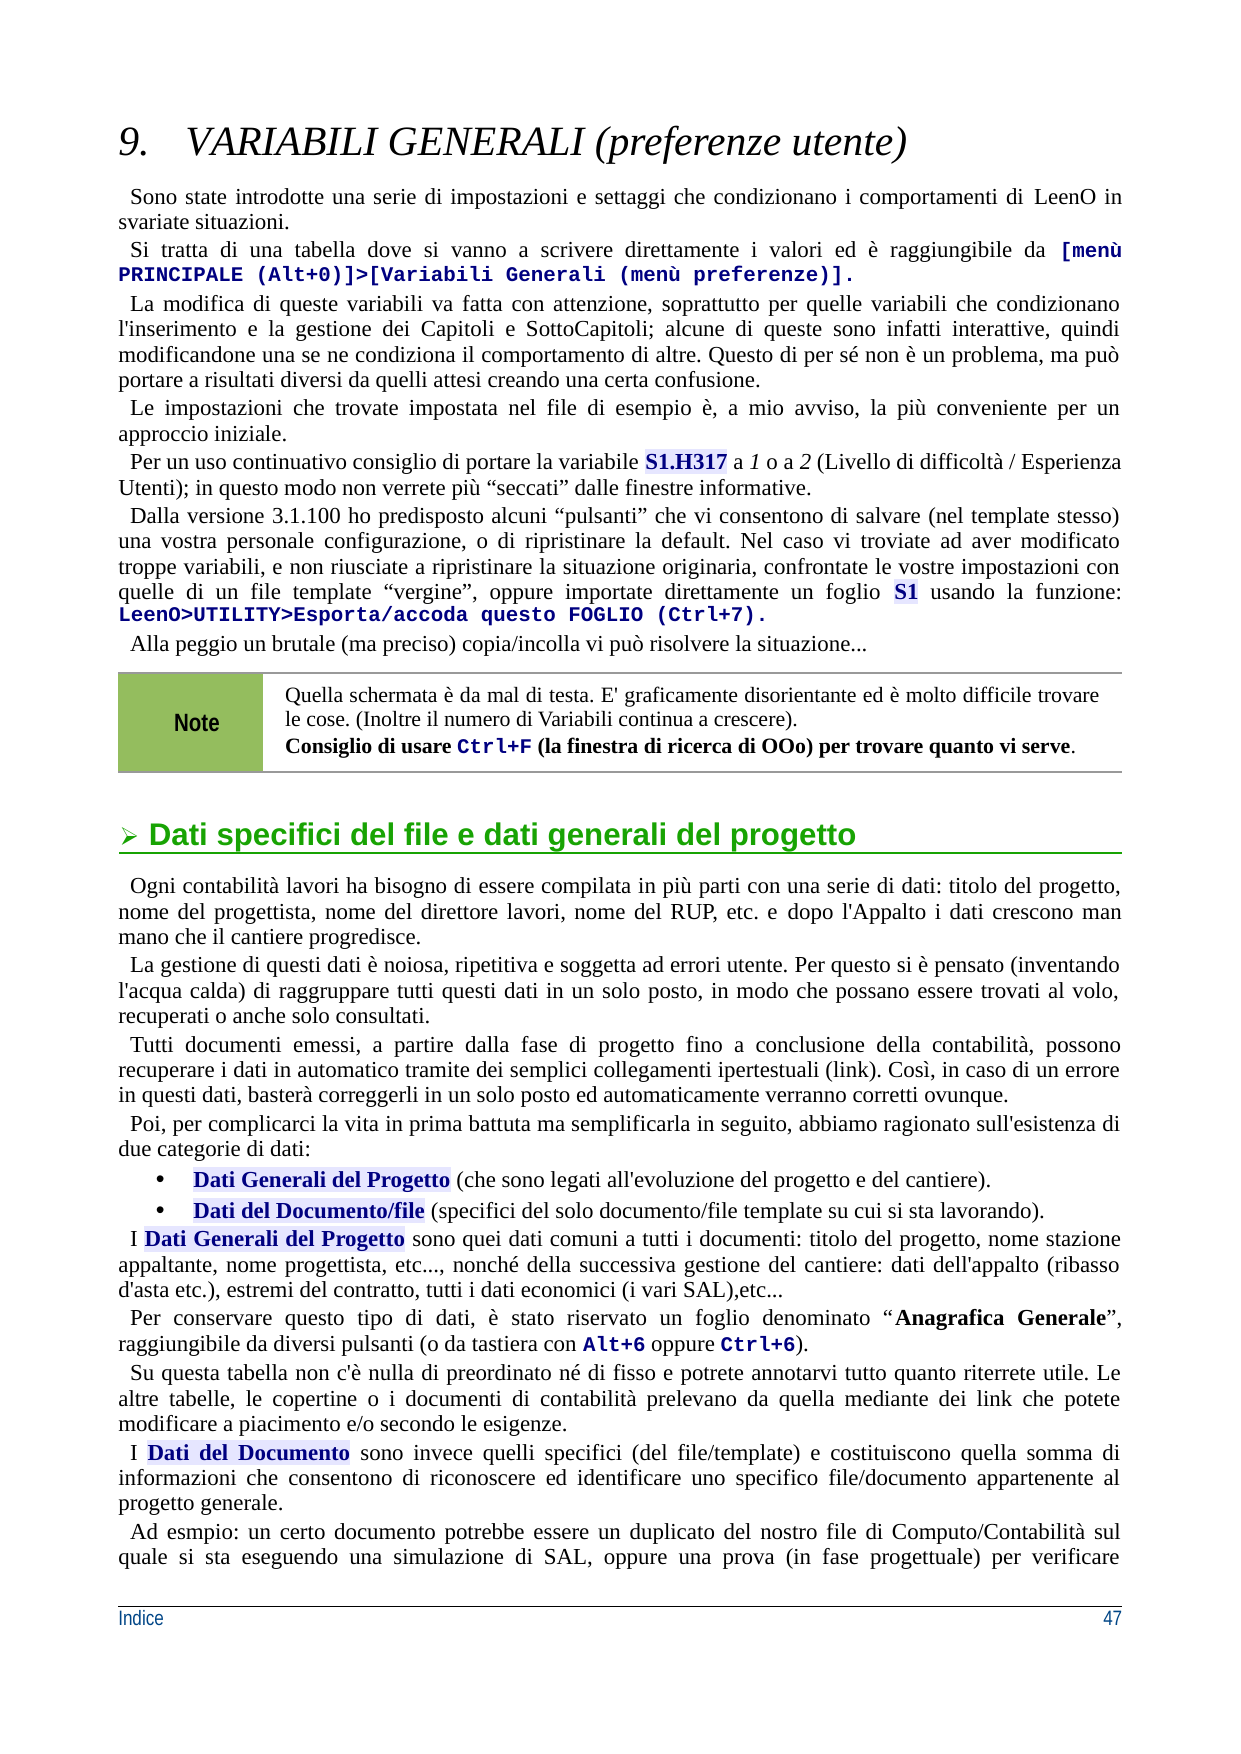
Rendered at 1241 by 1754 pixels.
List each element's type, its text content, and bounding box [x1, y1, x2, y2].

text Si tratta di una tabella dove si vanno a scrivere direttamente i valori ed è raggiungibile da [menù PRINCIPALE (Alt+0)]>[Variabili Generali (menù preferenze)]. [118, 237, 1122, 288]
text Sono state introdotte una serie di impostazioni e settaggi che condizionano i comportamenti di LeenO in svariate situazioni. [118, 184, 1122, 234]
text La gestione di questi dati è noiosa, ripetitiva e soggetta ad errori utente. Per questo si è pensato (inventando l'acqua calda) di raggruppare tutti questi dati in un solo posto, in modo che possano essere trovati al volo, recuperati o anche solo consultati. [118, 952, 1122, 1029]
subtitle Dati specifici del file e dati generali del progetto [119, 817, 1122, 852]
text Le impostazioni che trovate impostata nel file di esempio è, a mio avviso, la più conveniente per un approccio iniziale. [118, 395, 1122, 446]
text Per conservare questo tipo di dati, è stato riservato un foglio denominato “Anagrafica Generale”, raggiungibile da diversi pulsanti (o da tastiera con Alt+6 oppure Ctrl+6). [118, 1305, 1122, 1357]
subtitle VARIABILI GENERALI (preferenze utente) [118, 118, 1122, 164]
list Dati Generali del Progetto (che sono legati all'evoluzione del progetto e del cantiere). [156, 1164, 1122, 1192]
text Ad esmpio: un certo documento potrebbe essere un duplicato del nostro file di Computo/Contabilità sul quale si sta eseguendo una simulazione di SAL, oppure una prova (in fase progettuale) per verificare [118, 1519, 1122, 1569]
table_header Note [118, 674, 263, 771]
text Tutti documenti emessi, a partire dalla fase di progetto fino a conclusione della contabilità, possono recuperare i dati in automatico tramite dei semplici collegamenti ipertestuali (link). Così, in caso di un errore in questi dati, basterà correggerli in un solo posto ed automaticamente verranno corretti ovunque. [118, 1032, 1122, 1108]
list Dati del Documento/file (specifici del solo documento/file template su cui si sta lavorando). [156, 1195, 1122, 1223]
text I Dati del Documento sono invece quelli specifici (del file/template) e costituiscono quella somma di informazioni che consentono di riconoscere ed identificare uno specifico file/documento appartenente al progetto generale. [118, 1439, 1122, 1516]
text La modifica di queste variabili va fatta con attenzione, soprattutto per quelle variabili che condizionano l'inserimento e la gestione dei Capitoli e SottoCapitoli; alcune di queste sono infatti interattive, quindi modificandone una se ne condiziona il comportamento di altre. Questo di per sé non è un problema, ma può portare a risultati diversi da quelli attesi creando una certa confusione. [118, 291, 1122, 392]
text Alla peggio un brutale (ma preciso) copia/incolla vi può risolvere la situazione... [118, 631, 1122, 656]
text Su questa tabella non c'è nulla di preordinato né di fisso e potrete annotarvi tutto quanto riterrete utile. Le altre tabelle, le copertine o i documenti di contabilità prelevano da quella mediante dei link che potete modificare a piacimento e/o secondo le esigenze. [118, 1360, 1122, 1437]
text I Dati Generali del Progetto sono quei dati comuni a tutti i documenti: titolo del progetto, nome stazione appaltante, nome progettista, etc..., nonché della successiva gestione del cantiere: dati dell'appalto (ribasso d'asta etc.), estremi del contratto, tutti i dati economici (i vari SAL),etc... [118, 1226, 1122, 1302]
text Poi, per complicarci la vita in prima battuta ma semplificarla in seguito, abbiamo ragionato sull'esistenza di due categorie di dati: [118, 1111, 1122, 1162]
text Dalla versione 3.1.100 ho predisposto alcuni “pulsanti” che vi consentono di salvare (nel template stesso) una vostra personale configurazione, o di ripristinare la default. Nel caso vi troviate ad aver modificato troppe variabili, e non riusciate a ripristinare la situazione originaria, confrontate le vostre impostazioni con quelle di un file template “vergine”, oppure importate direttamente un foglio S1 usando la funzione: LeenO>UTILITY>Esporta/accoda questo FOGLIO (Ctrl+7). [118, 503, 1122, 628]
table_header Quella schermata è da mal di testa. E' graficamente disorientante ed è molto difficile trovare le cose. (Inoltre il numero di Variabili continua a crescere). Consiglio di usare Ctrl+F (la finestra di ricerca di OOo) per trovare quanto vi serve. [264, 674, 1122, 771]
text Per un uso continuativo consiglio di portare la variabile S1.H317 a 1 o a 2 (Livello di difficoltà / Esperienza Utenti); in questo modo non verrete più “seccati” dalle finestre informative. [118, 449, 1122, 500]
text Ogni contabilità lavori ha bisogno di essere compilata in più parti con una serie di dati: titolo del progetto, nome del progettista, nome del direttore lavori, nome del RUP, etc. e dopo l'Appalto i dati crescono man mano che il cantiere progredisce. [118, 873, 1122, 949]
